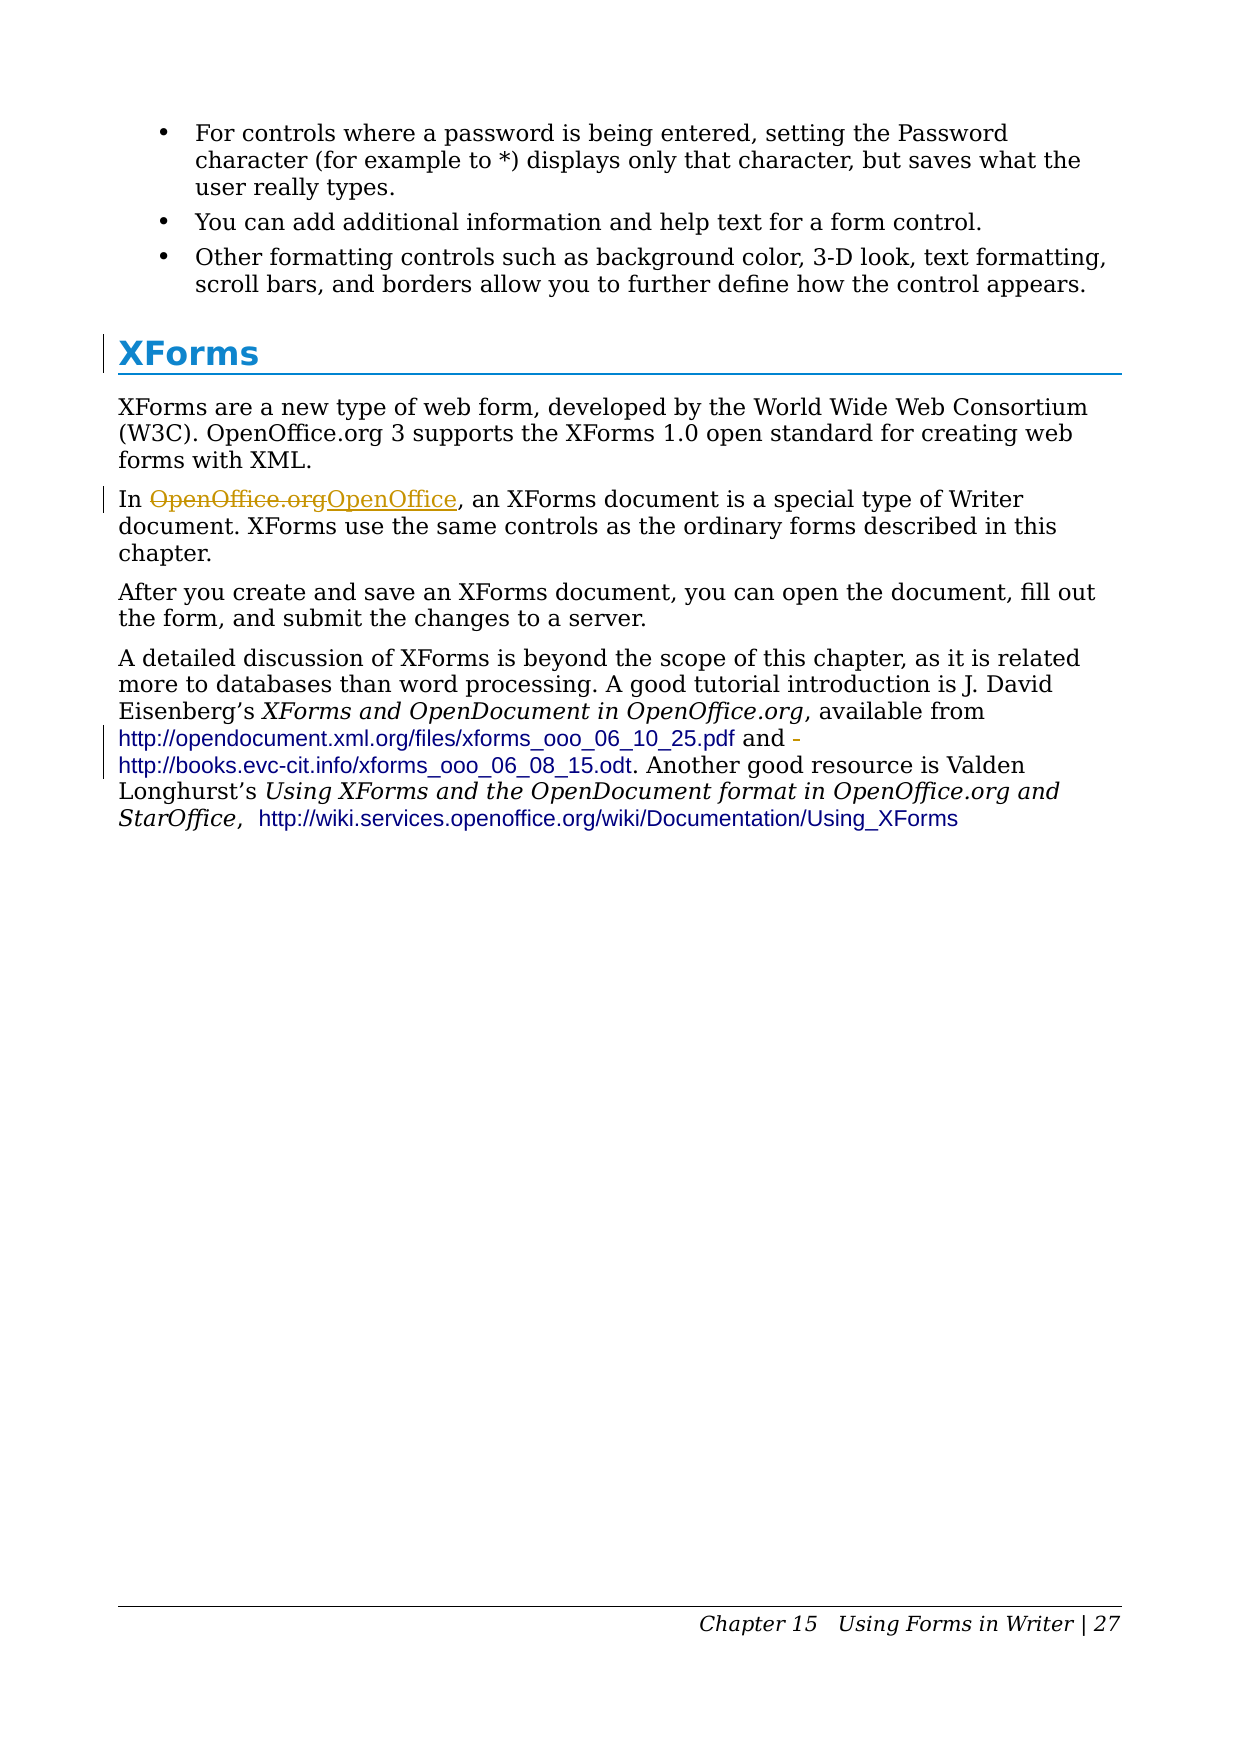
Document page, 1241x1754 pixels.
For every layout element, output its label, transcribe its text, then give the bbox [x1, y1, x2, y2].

list You can add additional information and help text for a form control. [156, 207, 1122, 236]
text In OpenOffice, an XForms document is a special type of Writer document. XForms use the same controls as the ordinary forms described in this chapter. [118, 486, 1122, 566]
text After you create and save an XForms document, you can open the document, fill out the form, and submit the changes to a server. [118, 579, 1122, 632]
list Other formatting controls such as background color, 3-D look, text formatting, scroll bars, and borders allow you to further define how the control appears. [156, 242, 1122, 298]
text A detailed discussion of XForms is beyond the scope of this chapter, as it is related more to databases than word processing. A good tutorial introduction is J. David Eisenberg’s XForms and OpenDocument in OpenOffice.org, available from http://opendocument.xml.org/files/xforms_ooo_06_10_25.pdf and http://books.evc-cit.info/xforms_ooo_06_08_15.odt. Another good resource is Valden Longhurst’s Using XForms and the OpenDocument format in OpenOffice.org and StarOffice, http://wiki.services.openoffice.org/wiki/Documentation/Using_XForms [118, 645, 1122, 832]
subtitle XForms [118, 334, 1122, 373]
text XForms are a new type of web form, developed by the World Wide Web Consortium (W3C). OpenOffice.org 3 supports the XForms 1.0 open standard for creating web forms with XML. [118, 394, 1122, 474]
list For controls where a password is being entered, setting the Password character (for example to *) displays only that character, but saves what the user really types. [156, 118, 1122, 201]
